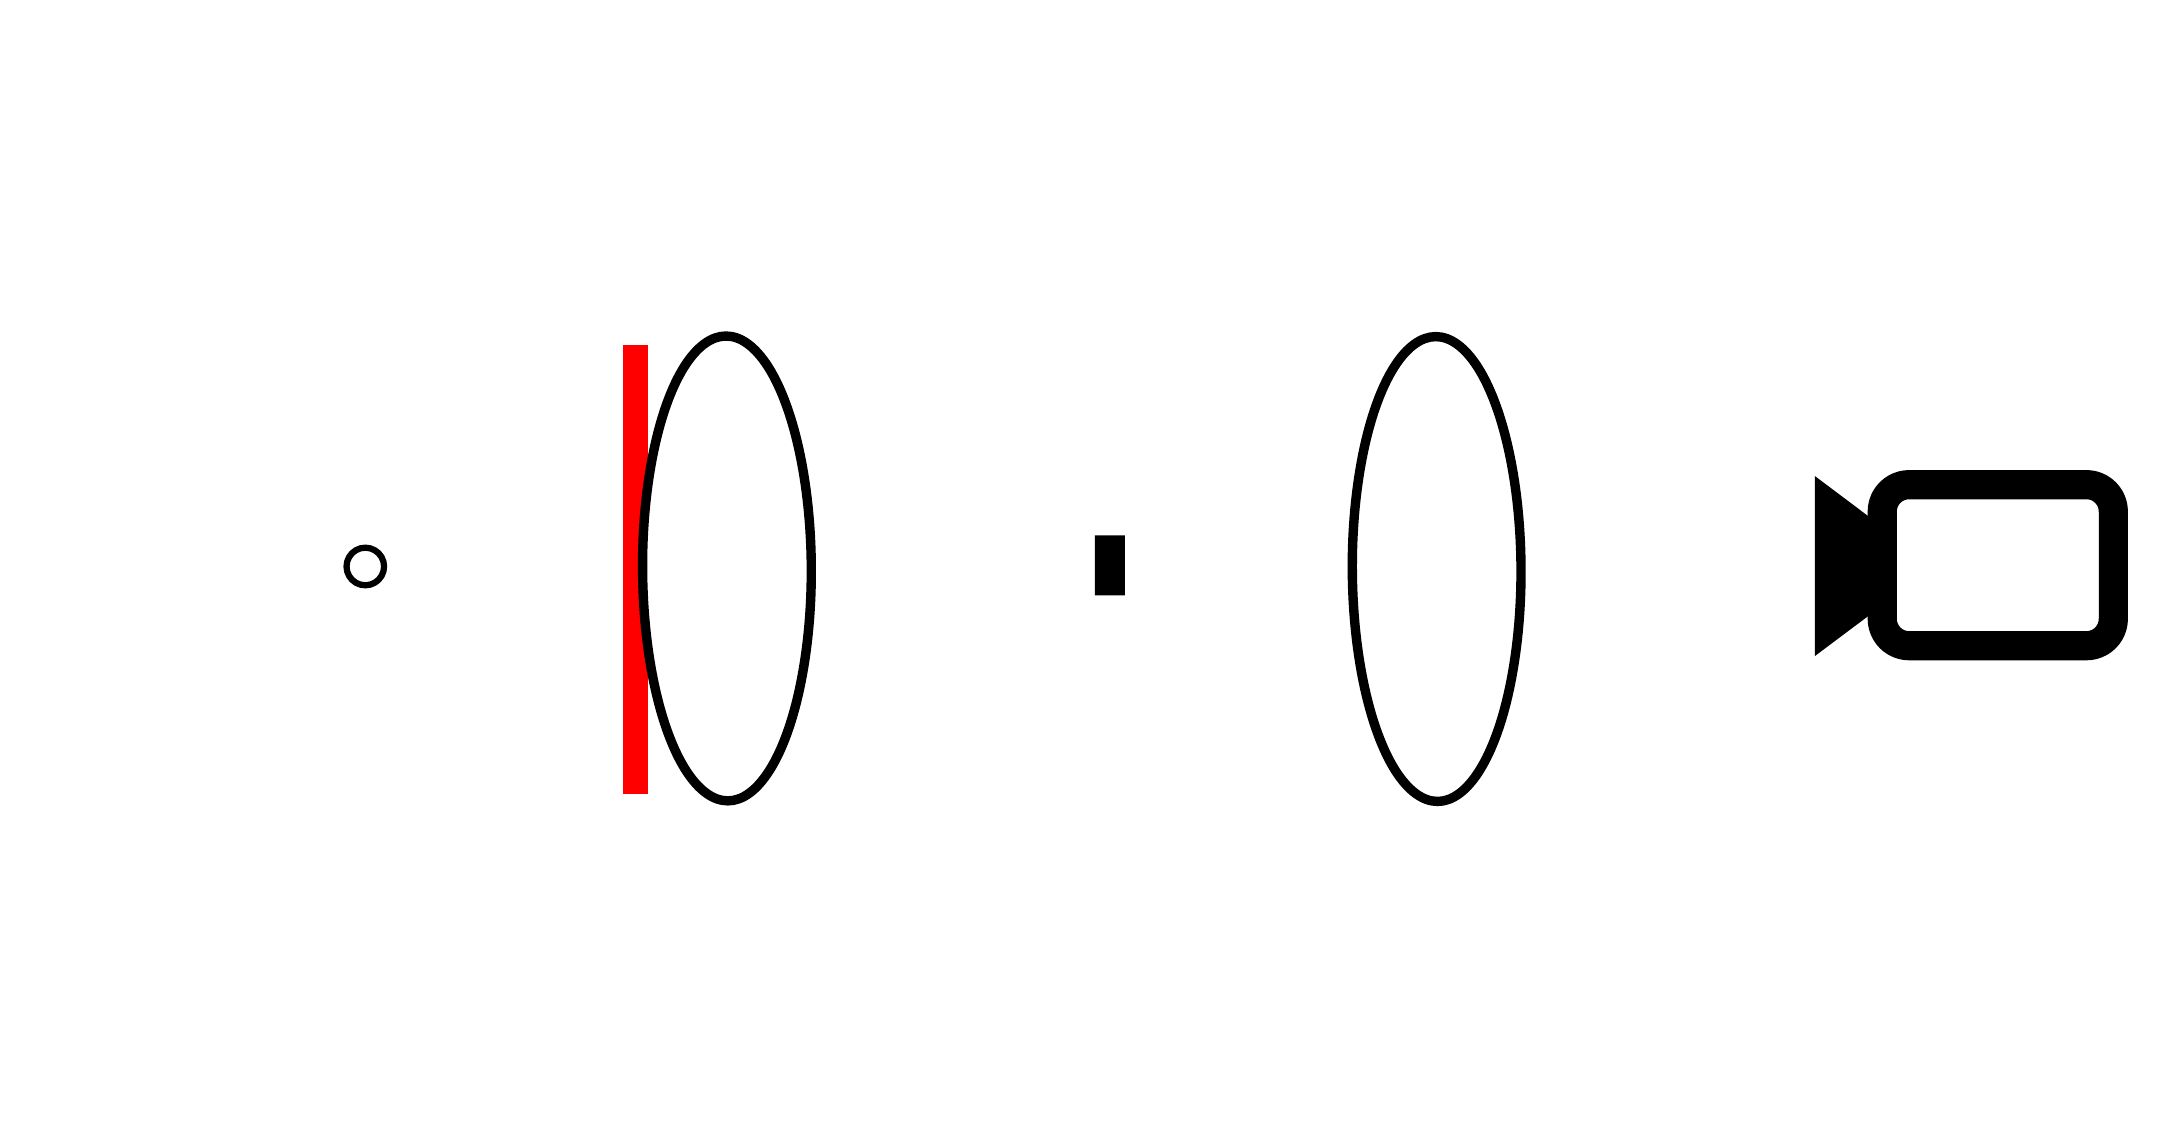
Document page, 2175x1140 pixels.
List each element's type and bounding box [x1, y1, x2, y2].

text_box [1094, 535, 1125, 596]
text_box [1352, 336, 1522, 802]
text_box [1814, 476, 1875, 657]
text_box [1882, 484, 2114, 646]
text_box [642, 336, 812, 801]
